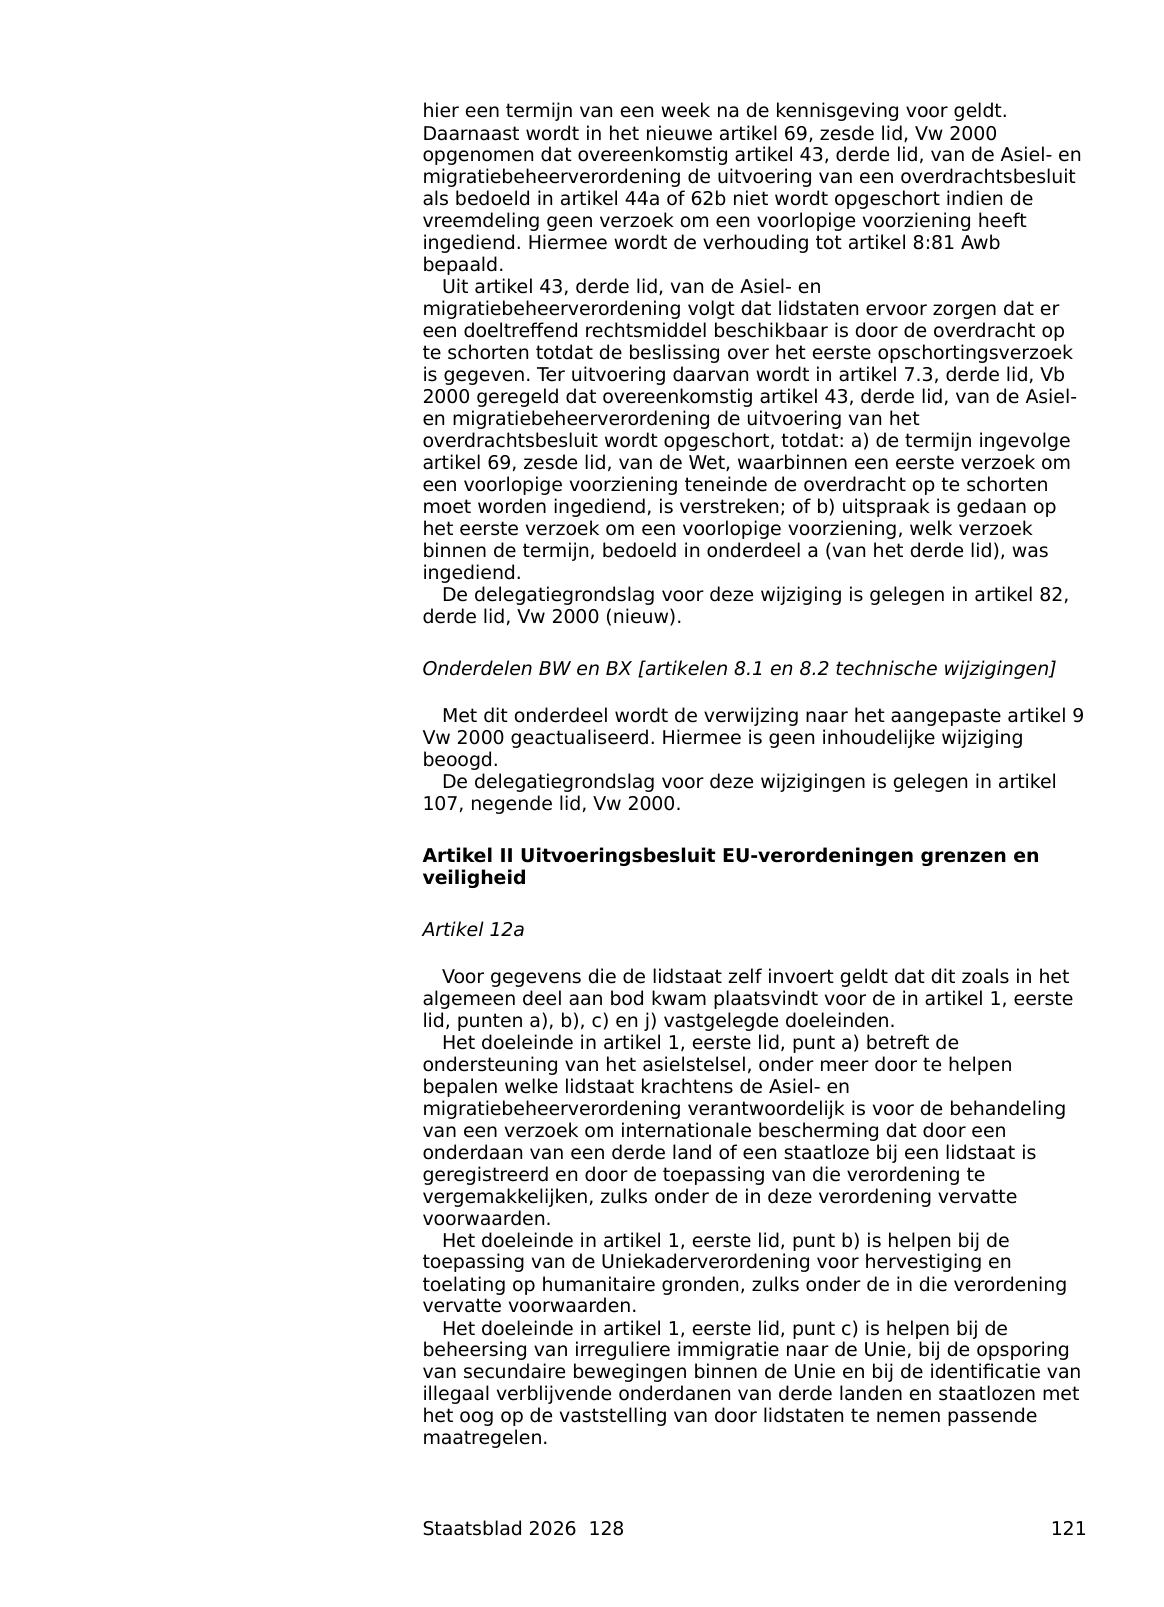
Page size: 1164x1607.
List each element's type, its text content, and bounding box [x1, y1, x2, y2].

subtitle Artikel II Uitvoeringsbesluit EU-verordeningen grenzen en veiligheid [422, 845, 1087, 889]
subtitle Onderdelen BW en BX [artikelen 8.1 en 8.2 technische wijzigingen] [422, 658, 1087, 680]
text De delegatiegrondslag voor deze wijzigingen is gelegen in artikel 107, negende lid, Vw 2000. [422, 771, 1087, 815]
text Uit artikel 43, derde lid, van de Asiel- en migratiebeheerverordening volgt dat lidstaten ervoor zorgen dat er een doeltreffend rechtsmiddel beschikbaar is door de overdracht op te schorten totdat de beslissing over het eerste opschortingsverzoek is gegeven. Ter uitvoering daarvan wordt in artikel 7.3, derde lid, Vb 2000 geregeld dat overeenkomstig artikel 43, derde lid, van de Asiel- en migratiebeheerverordening de uitvoering van het overdrachtsbesluit wordt opgeschort, totdat: a) de termijn ingevolge artikel 69, zesde lid, van de Wet, waarbinnen een eerste verzoek om een voorlopige voorziening teneinde de overdracht op te schorten moet worden ingediend, is verstreken; of b) uitspraak is gedaan op het eerste verzoek om een voorlopige voorziening, welk verzoek binnen de termijn, bedoeld in onderdeel a (van het derde lid), was ingediend. [422, 276, 1087, 584]
text De delegatiegrondslag voor deze wijziging is gelegen in artikel 82, derde lid, Vw 2000 (nieuw). [422, 584, 1087, 628]
subtitle Artikel 12a [422, 919, 1087, 941]
text Het doeleinde in artikel 1, eerste lid, punt c) is helpen bij de beheersing van irreguliere immigratie naar de Unie, bij de opsporing van secundaire bewegingen binnen de Unie en bij de identificatie van illegaal verblijvende onderdanen van derde landen en staatlozen met het oog op de vaststelling van door lidstaten te nemen passende maatregelen. [422, 1317, 1087, 1449]
text Het doeleinde in artikel 1, eerste lid, punt b) is helpen bij de toepassing van de Uniekaderverordening voor hervestiging en toelating op humanitaire gronden, zulks onder de in die verordening vervatte voorwaarden. [422, 1229, 1087, 1317]
text Met dit onderdeel wordt de verwijzing naar het aangepaste artikel 9 Vw 2000 geactualiseerd. Hiermee is geen inhoudelijke wijziging beoogd. [422, 705, 1087, 771]
text hier een termijn van een week na de kennisgeving voor geldt. Daarnaast wordt in het nieuwe artikel 69, zesde lid, Vw 2000 opgenomen dat overeenkomstig artikel 43, derde lid, van de Asiel- en migratiebeheerverordening de uitvoering van een overdrachtsbesluit als bedoeld in artikel 44a of 62b niet wordt opgeschort indien de vreemdeling geen verzoek om een voorlopige voorziening heeft ingediend. Hiermee wordt de verhouding tot artikel 8:81 Awb bepaald. [422, 100, 1087, 276]
text Het doeleinde in artikel 1, eerste lid, punt a) betreft de ondersteuning van het asielstelsel, onder meer door te helpen bepalen welke lidstaat krachtens de Asiel- en migratiebeheerverordening verantwoordelijk is voor de behandeling van een verzoek om internationale bescherming dat door een onderdaan van een derde land of een staatloze bij een lidstaat is geregistreerd en door de toepassing van die verordening te vergemakkelijken, zulks onder de in deze verordening vervatte voorwaarden. [422, 1032, 1087, 1229]
text Voor gegevens die de lidstaat zelf invoert geldt dat dit zoals in het algemeen deel aan bod kwam plaatsvindt voor de in artikel 1, eerste lid, punten a), b), c) en j) vastgelegde doeleinden. [422, 966, 1087, 1032]
